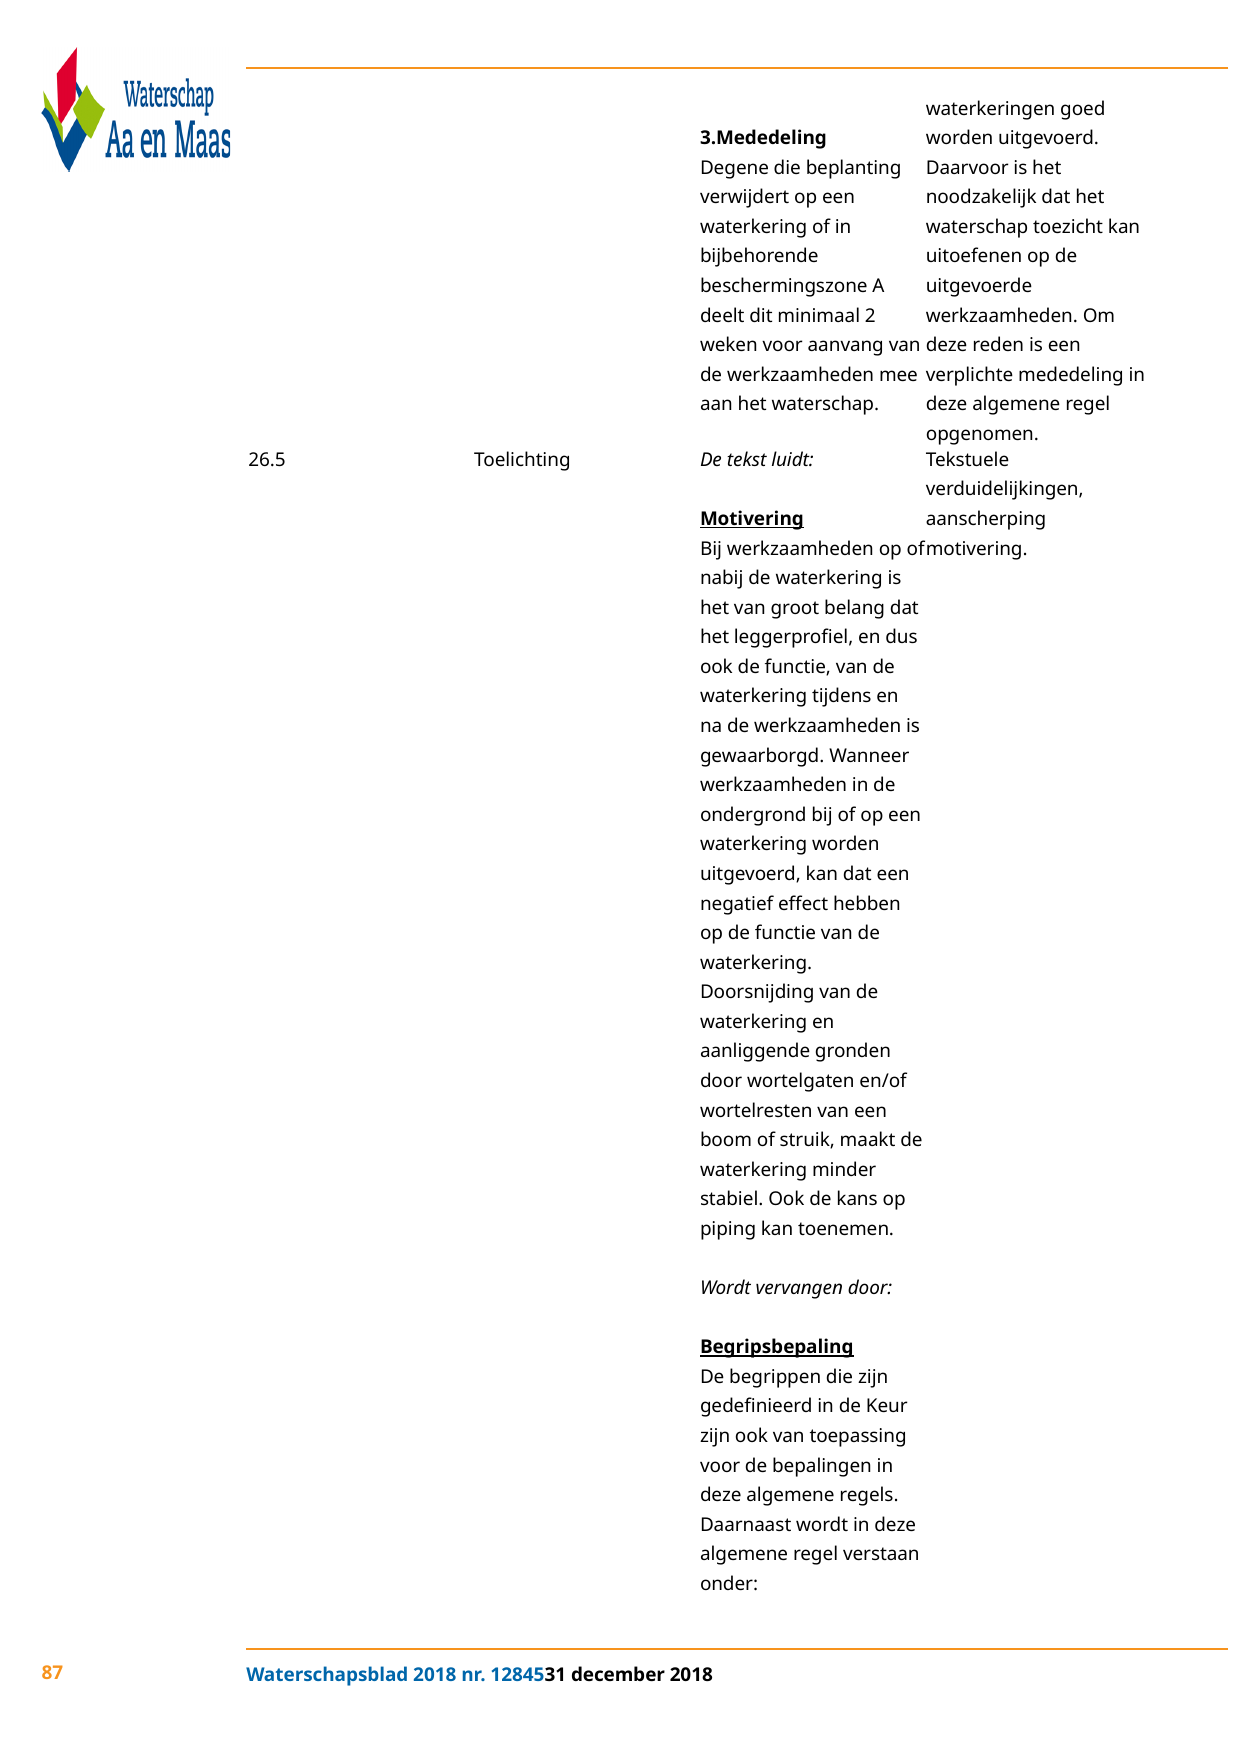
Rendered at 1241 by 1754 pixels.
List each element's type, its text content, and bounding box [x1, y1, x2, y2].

table_cell [248, 95, 474, 446]
table_cell De tekst luidt: Motivering Bij werkzaamheden op of nabij de waterkering is het van groot belang dat het leggerprofiel, en dus ook de functie, van de waterkering tijdens en na de werkzaamheden is gewaarborgd. Wanneer werkzaamheden in de ondergrond bij of op een waterkering worden uitgevoerd, kan dat een negatief effect hebben op de functie van de waterkering. Doorsnijding van de waterkering en aanliggende gronden door wortelgaten en/of wortelresten van een boom of struik, maakt de waterkering minder stabiel. Ook de kans op piping kan toenemen. Wordt vervangen door: Begripsbepaling De begrippen die zijn gedefinieerd in de Keur zijn ook van toepassing voor de bepalingen in deze algemene regels. Daarnaast wordt in deze algemene regel verstaan onder: [700, 446, 926, 1596]
table_cell Toelichting [474, 446, 700, 1596]
table_cell Tekstuele verduidelijkingen, aanscherping motivering. [926, 446, 1152, 1596]
table_cell 26.5 [248, 446, 474, 1596]
table_cell 3.Mededeling Degene die beplanting verwijdert op een waterkering of in bijbehorende beschermingszone A deelt dit minimaal 2 weken voor aanvang van de werkzaamheden mee aan het waterschap. [700, 95, 926, 446]
picture [41, 47, 231, 172]
table_cell waterkeringen goed worden uitgevoerd. Daarvoor is het noodzakelijk dat het waterschap toezicht kan uitoefenen op de uitgevoerde werkzaamheden. Om deze reden is een verplichte mededeling in deze algemene regel opgenomen. [926, 95, 1152, 446]
table_cell [474, 95, 700, 446]
